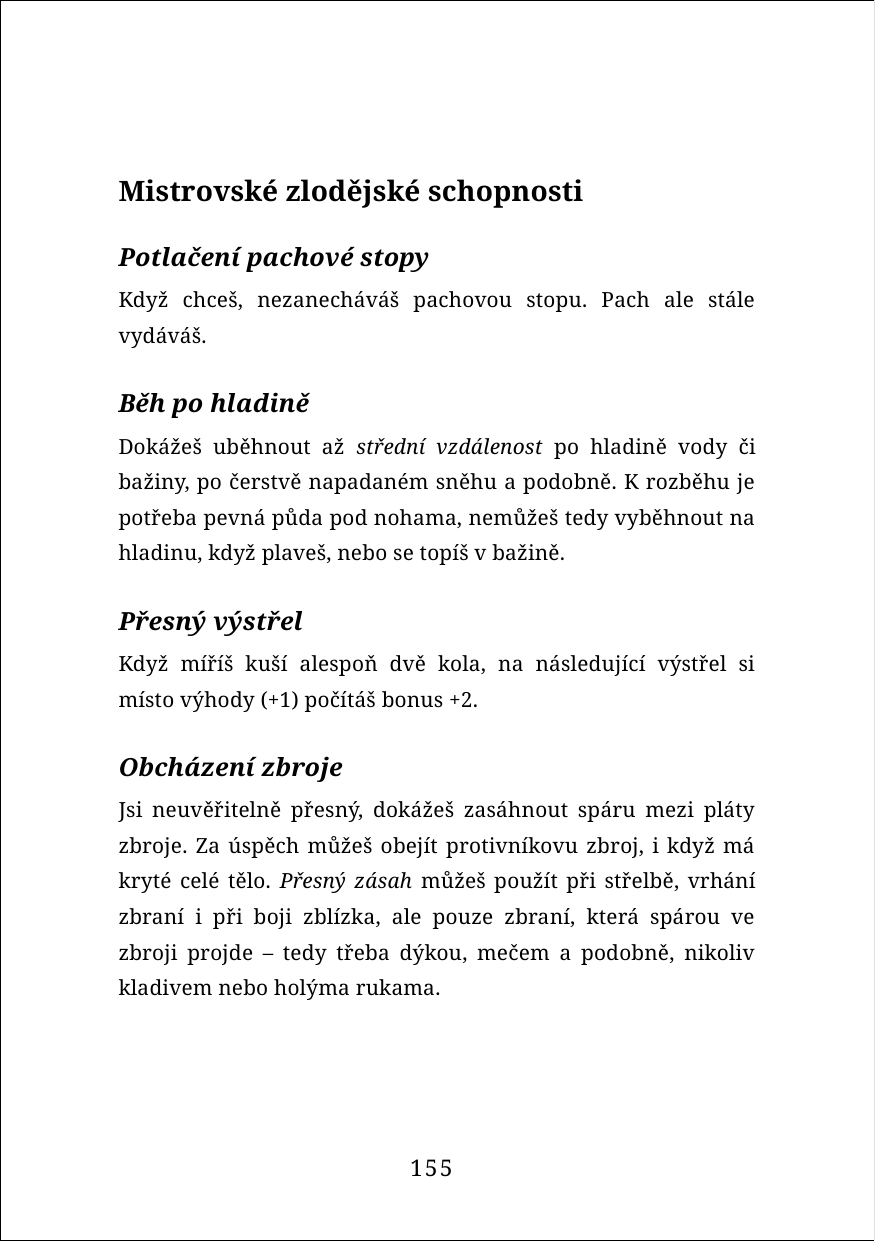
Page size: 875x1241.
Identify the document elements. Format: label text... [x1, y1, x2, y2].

subtitle Přesný výstřel [118, 603, 756, 637]
text Když chceš, nezanecháváš pachovou stopu. Pach ale stále vydáváš. [118, 285, 756, 349]
subtitle Obcházení zbroje [118, 750, 756, 784]
subtitle Mistrovské zlodějské schopnosti [118, 172, 756, 210]
text Dokážeš uběhnout až střední vzdálenost po hladině vody či bažiny, po čerstvě napadaném sněhu a podobně. K rozběhu je potřeba pevná půda pod nohama, nemůžeš tedy vyběhnout na hladinu, když plaveš, nebo se topíš v bažině. [118, 432, 756, 567]
text Když míříš kuší alespoň dvě kola, na následující výstřel si místo výhody (+1) počítáš bonus +2. [118, 649, 756, 713]
text Jsi neuvěřitelně přesný, dokážeš zasáhnout spáru mezi pláty zbroje. Za úspěch můžeš obejít protivníkovu zbroj, i když má kryté celé tělo. Přesný zásah můžeš použít při střelbě, vrhání zbraní i při boji zblízka, ale pouze zbraní, která spárou ve zbroji projde – tedy třeba dýkou, mečem a podobně, nikoliv kladivem nebo holýma rukama. [118, 796, 756, 1002]
subtitle Potlačení pachové stopy [118, 239, 756, 274]
subtitle Běh po hladině [118, 386, 756, 420]
